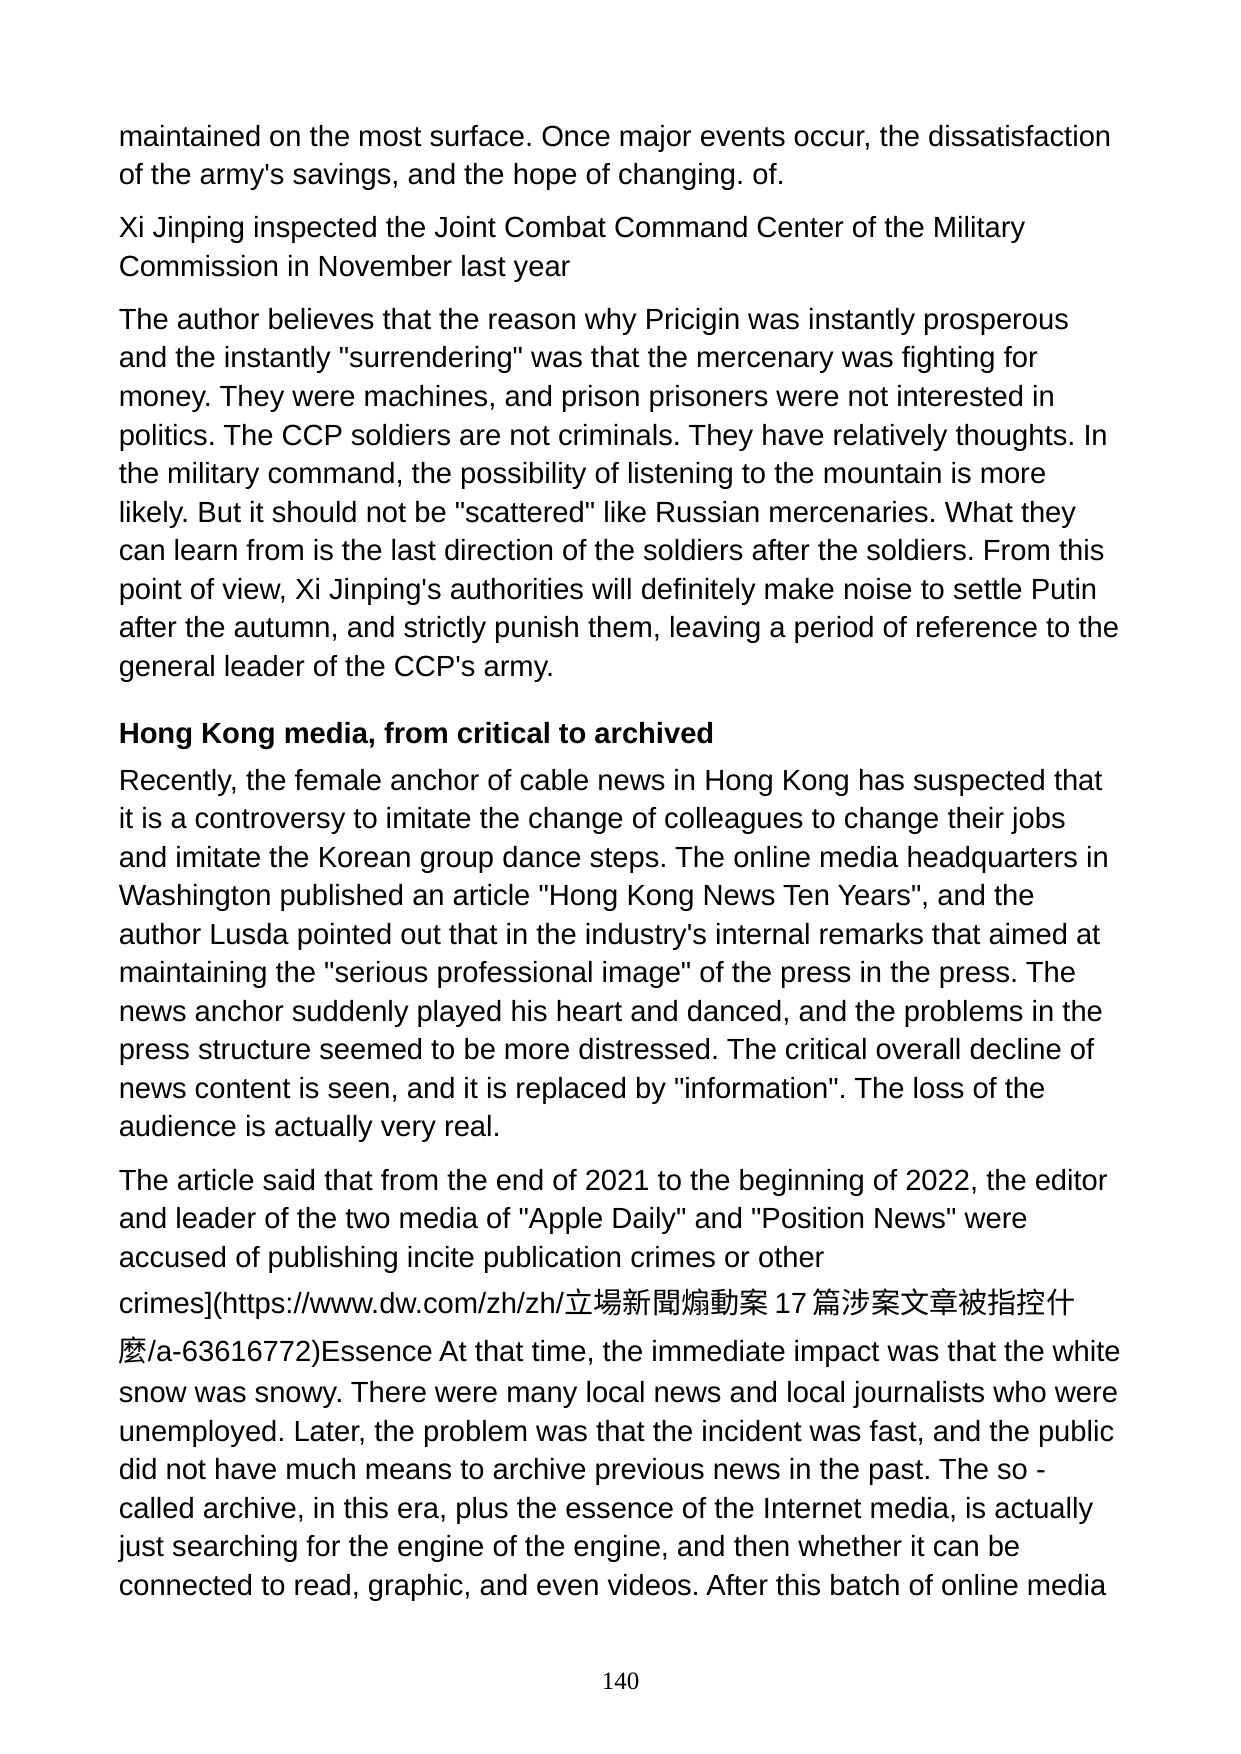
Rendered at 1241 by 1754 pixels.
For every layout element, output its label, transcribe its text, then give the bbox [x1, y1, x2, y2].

text The article said that from the end of 2021 to the beginning of 2022, the editor and leader of the two media of "Apple Daily" and "Position News" were accused of publishing incite publication crimes or other crimes](https://www.dw.com/zh/zh/立場新聞煽動案17篇涉案文章被指控什麼/a-63616772)Essence At that time, the immediate impact was that the white snow was snowy. There were many local news and local journalists who were unemployed. Later, the problem was that the incident was fast, and the public did not have much means to archive previous news in the past. The so -called archive, in this era, plus the essence of the Internet media, is actually just searching for the engine of the engine, and then whether it can be connected to read, graphic, and even videos. After this batch of online media [118, 1162, 1122, 1601]
text Recently, the female anchor of cable news in Hong Kong has suspected that it is a controversy to imitate the change of colleagues to change their jobs and imitate the Korean group dance steps. The online media headquarters in Washington published an article "Hong Kong News Ten Years", and the author Lusda pointed out that in the industry's internal remarks that aimed at maintaining the "serious professional image" of the press in the press. The news anchor suddenly played his heart and danced, and the problems in the press structure seemed to be more distressed. The critical overall decline of news content is seen, and it is replaced by "information". The loss of the audience is actually very real. [118, 762, 1122, 1143]
text maintained on the most surface. Once major events occur, the dissatisfaction of the army's savings, and the hope of changing. of. [118, 118, 1122, 191]
subtitle Hong Kong media, from critical to archived [118, 716, 1122, 750]
text The author believes that the reason why Pricigin was instantly prosperous and the instantly "surrendering" was that the mercenary was fighting for money. They were machines, and prison prisoners were not interested in politics. The CCP soldiers are not criminals. They have relatively thoughts. In the military command, the possibility of listening to the mountain is more likely. But it should not be "scattered" like Russian mercenaries. What they can learn from is the last direction of the soldiers after the soldiers. From this point of view, Xi Jinping's authorities will definitely make noise to settle Putin after the autumn, and strictly punish them, leaving a period of reference to the general leader of the CCP's army. [118, 302, 1122, 682]
text Xi Jinping inspected the Joint Combat Command Center of the Military Commission in November last year [118, 210, 1122, 282]
